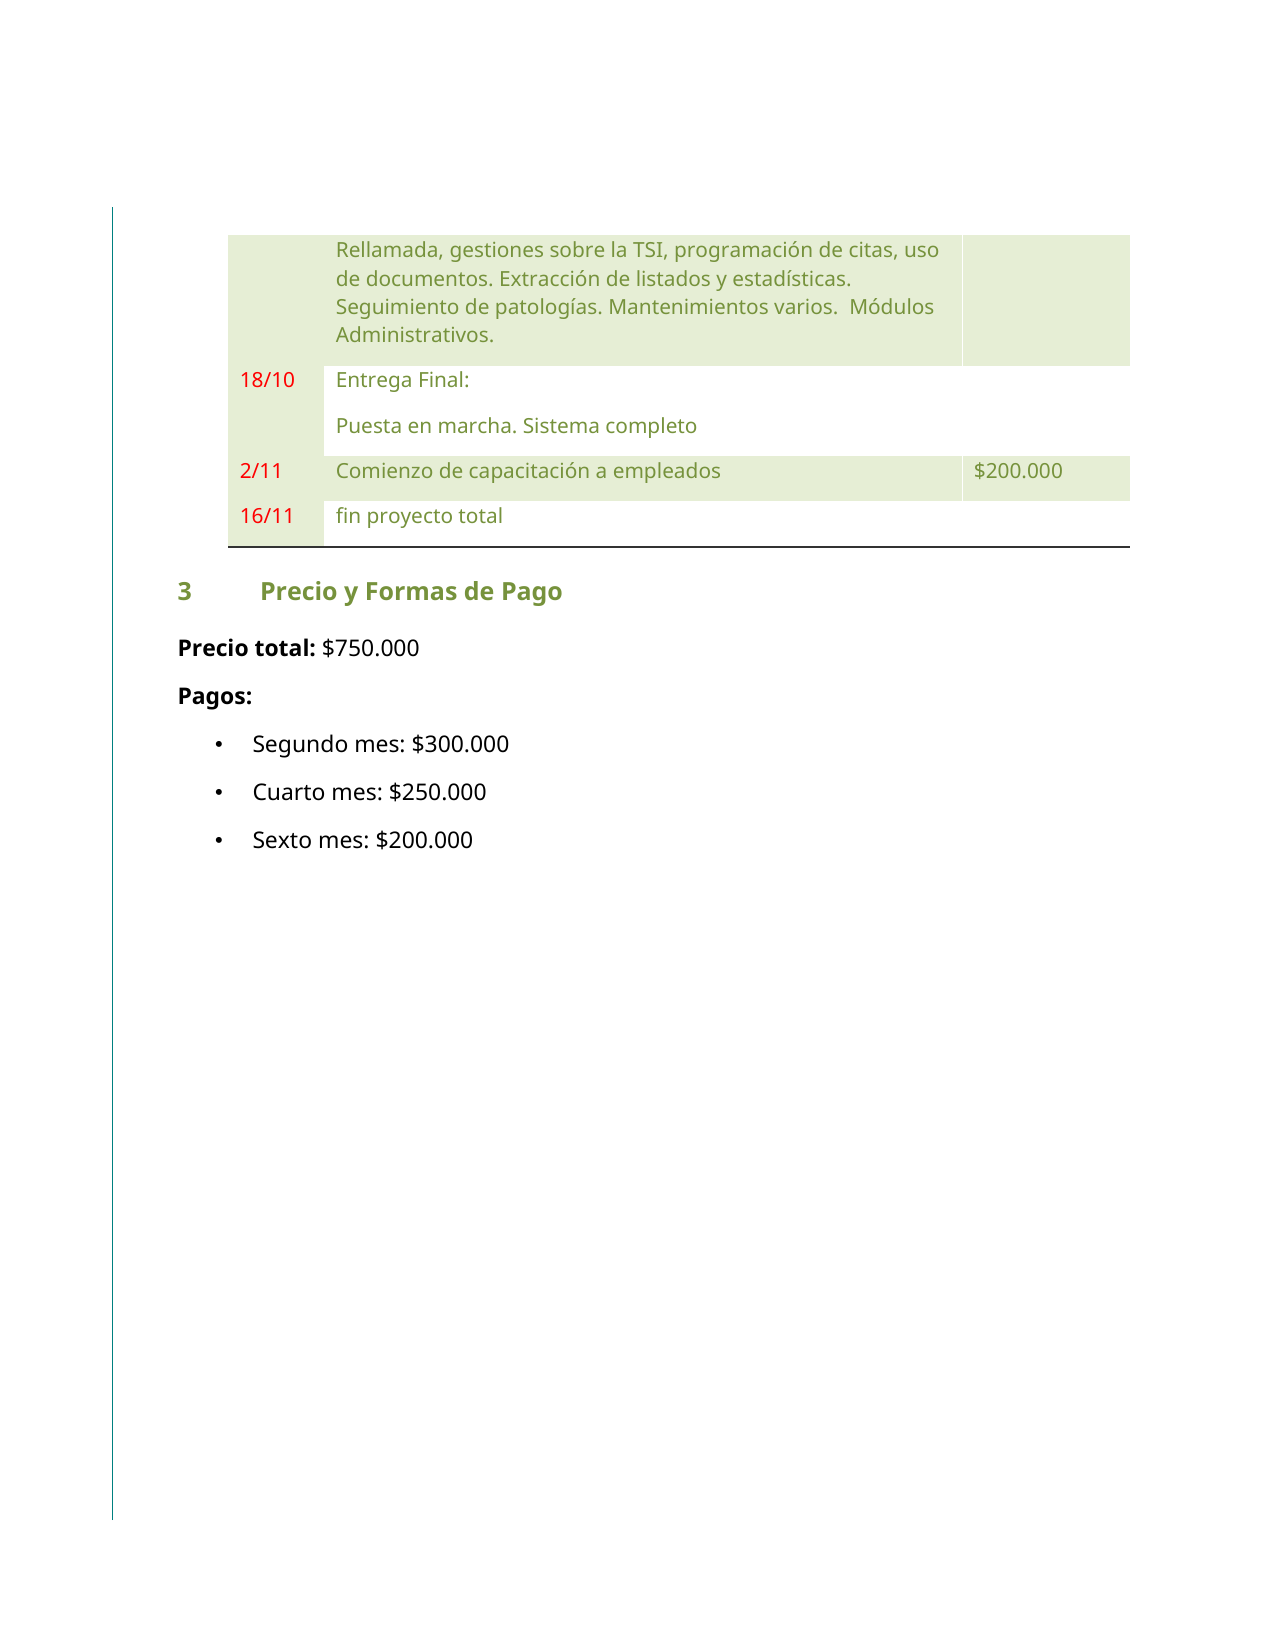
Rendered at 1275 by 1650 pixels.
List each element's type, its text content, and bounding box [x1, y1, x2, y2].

table_cell Comienzo de capacitación a empleados [324, 456, 962, 501]
table_cell Entrega Final: Puesta en marcha. Sistema completo [324, 366, 962, 456]
list Segundo mes: $300.000 [215, 728, 1181, 759]
table_cell fin proyecto total [324, 501, 962, 546]
table_cell [228, 235, 324, 366]
table_cell [963, 366, 1130, 456]
list Sexto mes: $200.000 [215, 824, 1181, 855]
table_cell 16/11 [228, 501, 324, 546]
table_cell 2/11 [228, 456, 324, 501]
subtitle Precio y Formas de Pago [177, 573, 1181, 607]
table_cell 18/10 [228, 366, 324, 456]
text Pagos: [177, 680, 1181, 711]
table_cell $200.000 [963, 456, 1130, 501]
table_cell [963, 235, 1130, 366]
table_cell Rellamada, gestiones sobre la TSI, programación de citas, uso de documentos. Extracción de listados y estadísticas. Seguimiento de patologías. Mantenimientos varios. Módulos Administrativos. [324, 235, 962, 366]
text Precio total: $750.000 [177, 632, 1181, 663]
list Cuarto mes: $250.000 [215, 776, 1181, 807]
table_cell [963, 501, 1130, 546]
